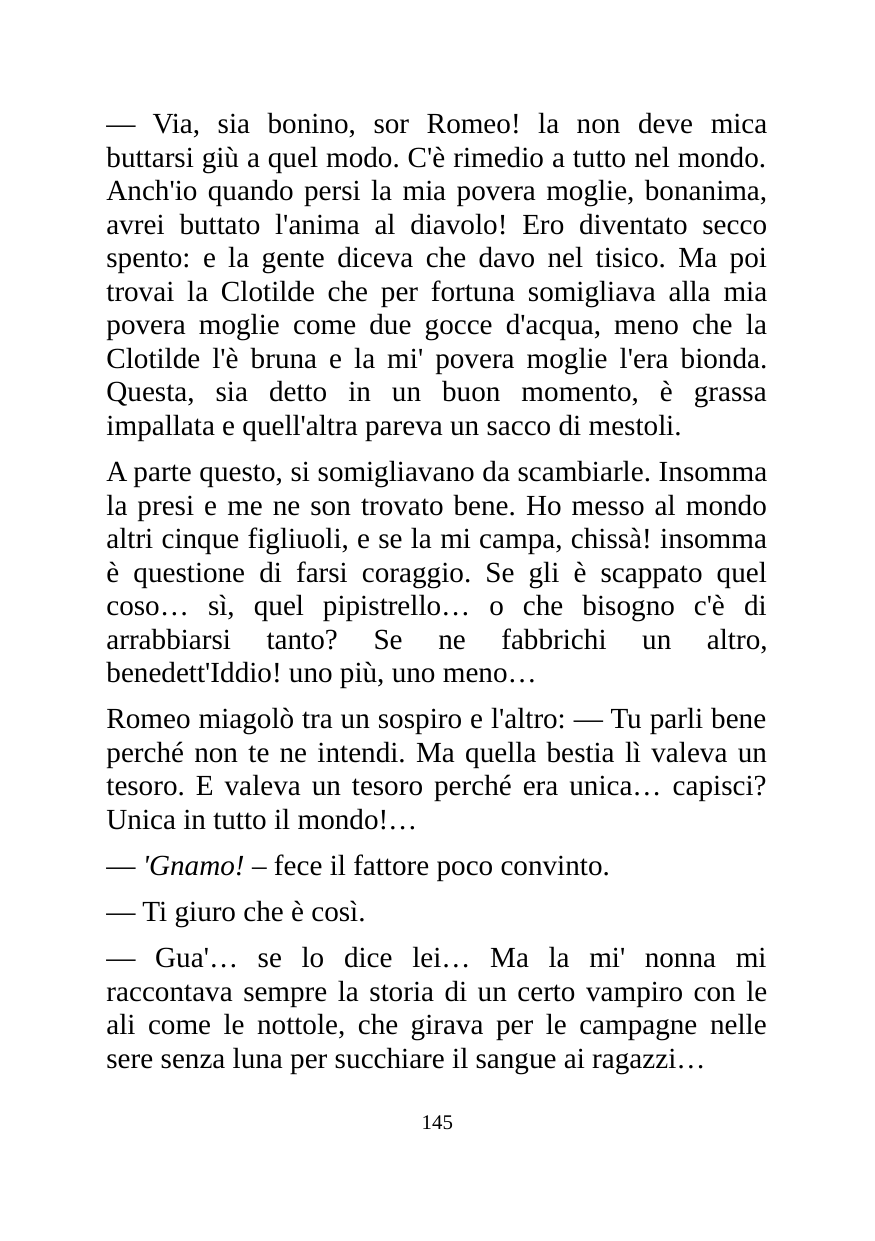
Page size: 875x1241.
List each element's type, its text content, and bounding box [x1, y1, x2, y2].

text — Ti giuro che è così. [106, 894, 768, 928]
text Romeo miagolò tra un sospiro e l'altro: — Tu parli bene perché non te ne intendi. Ma quella bestia lì valeva un tesoro. E valeva un tesoro perché era unica… capisci? Unica in tutto il mondo!… [106, 701, 768, 836]
text A parte questo, si somigliavano da scambiarle. Insomma la presi e me ne son trovato bene. Ho messo al mondo altri cinque figliuoli, e se la mi campa, chissà! insomma è questione di farsi coraggio. Se gli è scappato quel coso… sì, quel pipistrello… o che bisogno c'è di arrabbiarsi tanto? Se ne fabbrichi un altro, benedett'Iddio! uno più, uno meno… [106, 454, 768, 689]
text — 'Gnamo! – fece il fattore poco convinto. [106, 848, 768, 882]
text — Via, sia bonino, sor Romeo! la non deve mica buttarsi giù a quel modo. C'è rimedio a tutto nel mondo. Anch'io quando persi la mia povera moglie, bonanima, avrei buttato l'anima al diavolo! Ero diventato secco spento: e la gente diceva che davo nel tisico. Ma poi trovai la Clotilde che per fortuna somigliava alla mia povera moglie come due gocce d'acqua, meno che la Clotilde l'è bruna e la mi' povera moglie l'era bionda. Questa, sia detto in un buon momento, è grassa impallata e quell'altra pareva un sacco di mestoli. [106, 106, 768, 442]
text — Gua'… se lo dice lei… Ma la mi' nonna mi raccontava sempre la storia di un certo vampiro con le ali come le nottole, che girava per le campagne nelle sere senza luna per succhiare il sangue ai ragazzi… [106, 940, 768, 1074]
